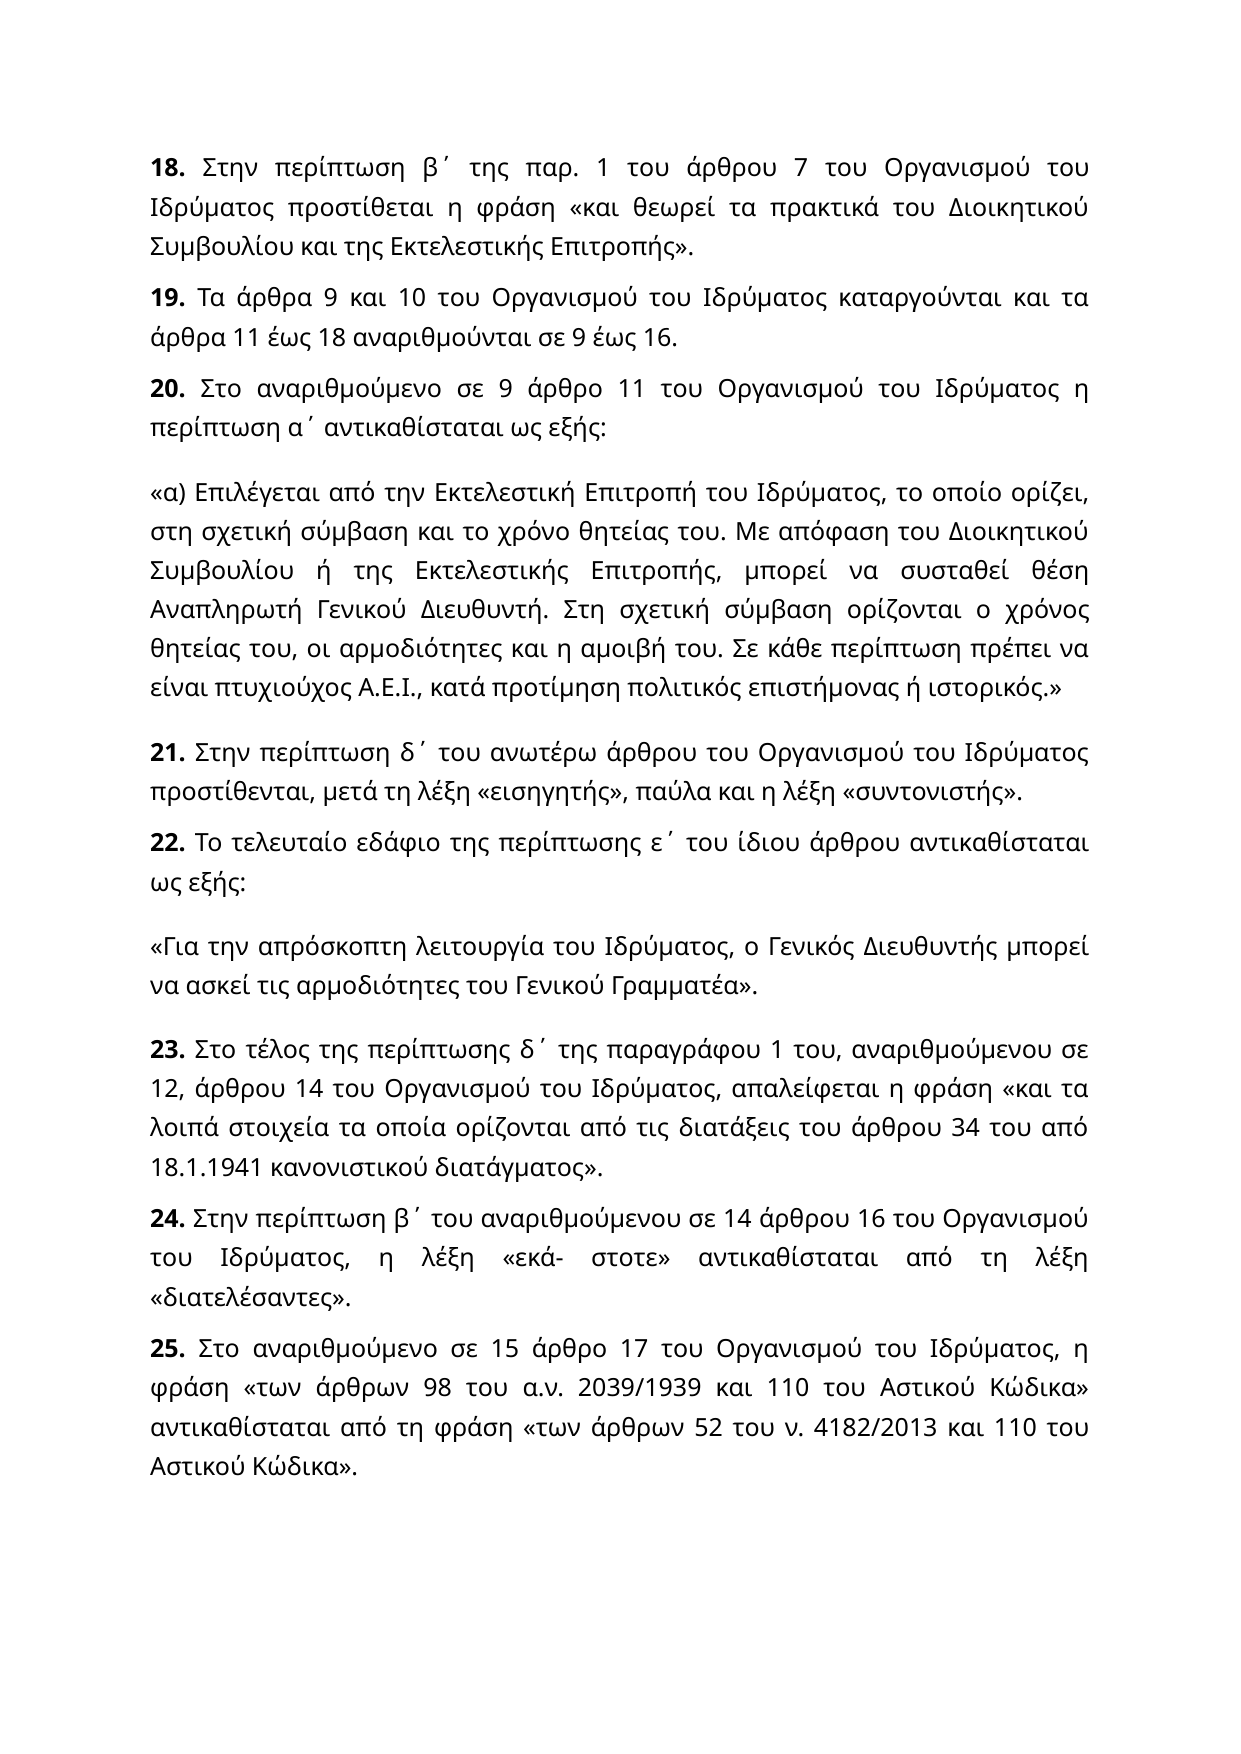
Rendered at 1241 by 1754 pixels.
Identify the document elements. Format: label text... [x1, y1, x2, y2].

text 25. Στο αναριθμούμενο σε 15 άρθρο 17 του Οργανισμού του Ιδρύματος, η φράση «των άρθρων 98 του α.ν. 2039/1939 και 110 του Αστικού Κώδικα» αντικαθίσταται από τη φράση «των άρθρων 52 του ν. 4182/2013 και 110 του Αστικού Κώδικα». [150, 1331, 1090, 1482]
text 23. Στο τέλος της περίπτωσης δ΄ της παραγράφου 1 του, αναριθμούμενου σε 12, άρθρου 14 του Οργανισμού του Ιδρύματος, απαλείφεται η φράση «και τα λοιπά στοιχεία τα οποία ορίζονται από τις διατάξεις του άρθρου 34 του από 18.1.1941 κανονιστικού διατάγματος». [150, 1032, 1090, 1183]
text «Για την απρόσκοπτη λειτουργία του Ιδρύματος, ο Γενικός Διευθυντής μπορεί να ασκεί τις αρμοδιότητες του Γενικού Γραμματέα». [150, 928, 1090, 1002]
text 18. Στην περίπτωση β΄ της παρ. 1 του άρθρου 7 του Οργανισμού του Ιδρύματος προστίθεται η φράση «και θεωρεί τα πρακτικά του Διοικητικού Συμβουλίου και της Εκτελεστικής Επιτροπής». [150, 150, 1090, 262]
text 24. Στην περίπτωση β΄ του αναριθμούμενου σε 14 άρθρου 16 του Οργανισμού του Ιδρύματος, η λέξη «εκά- στοτε» αντικαθίσταται από τη λέξη «διατελέσαντες». [150, 1201, 1090, 1313]
text 22. Το τελευταίο εδάφιο της περίπτωσης ε΄ του ίδιου άρθρου αντικαθίσταται ως εξής: [150, 825, 1090, 898]
text «α) Επιλέγεται από την Εκτελεστική Επιτροπή του Ιδρύματος, το οποίο ορίζει, στη σχετική σύμβαση και το χρόνο θητείας του. Με απόφαση του Διοικητικού Συμβουλίου ή της Εκτελεστικής Επιτροπής, μπορεί να συσταθεί θέση Αναπληρωτή Γενικού Διευθυντή. Στη σχετική σύμβαση ορίζονται ο χρόνος θητείας του, οι αρμοδιότητες και η αμοιβή του. Σε κάθε περίπτωση πρέπει να είναι πτυχιούχος Α.Ε.Ι., κατά προτίμηση πολιτικός επιστήμονας ή ιστορικός.» [150, 474, 1090, 704]
text 21. Στην περίπτωση δ΄ του ανωτέρω άρθρου του Οργανισμού του Ιδρύματος προστίθενται, μετά τη λέξη «εισηγητής», παύλα και η λέξη «συντονιστής». [150, 734, 1090, 807]
text 20. Στο αναριθμούμενο σε 9 άρθρο 11 του Οργανισμού του Ιδρύματος η περίπτωση α΄ αντικαθίσταται ως εξής: [150, 371, 1090, 444]
text 19. Τα άρθρα 9 και 10 του Οργανισμού του Ιδρύματος καταργούνται και τα άρθρα 11 έως 18 αναριθμούνται σε 9 έως 16. [150, 280, 1090, 353]
